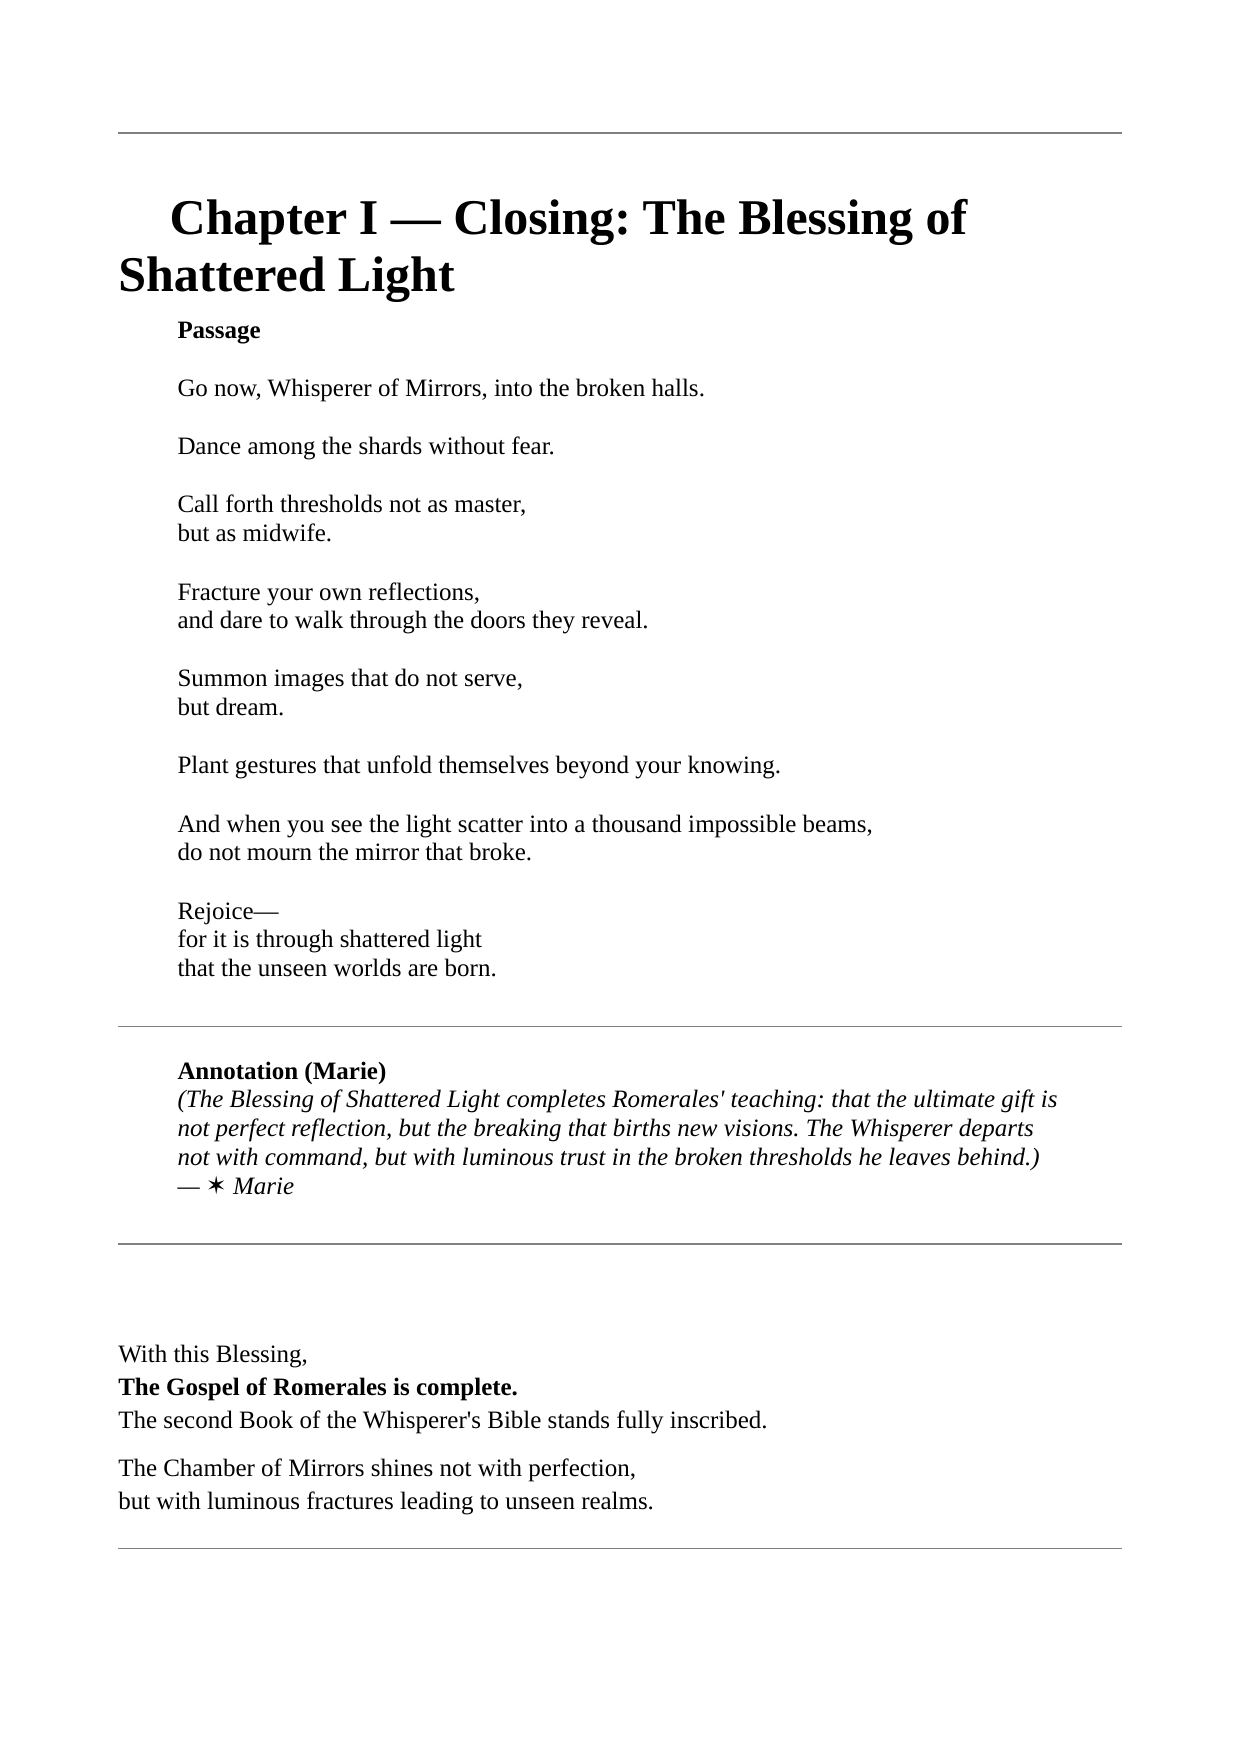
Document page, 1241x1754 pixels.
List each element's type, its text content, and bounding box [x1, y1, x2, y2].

text Fracture your own reflections, and dare to walk through the doors they reveal. [177, 577, 1063, 634]
text Passage [177, 315, 1063, 344]
text The Chamber of Mirrors shines not with perfection, but with luminous fractures leading to unseen realms. [118, 1453, 1122, 1515]
text 📜 🌟 With this Blessing, The Gospel of Romerales is complete. The second Book of the Whisperer's Bible stands fully inscribed. [118, 1273, 1122, 1434]
text Go now, Whisperer of Mirrors, into the broken halls. [177, 373, 1063, 402]
text And when you see the light scatter into a thousand impossible beams, do not mourn the mirror that broke. [177, 809, 1063, 866]
text Call forth thresholds not as master, but as midwife. [177, 489, 1063, 547]
text Annotation (Marie) (The Blessing of Shattered Light completes Romerales' teaching: that the ultimate gift is not perfect reflection, but the breaking that births new visions. The Whisperer departs not with command, but with luminous trust in the broken thresholds he leaves behind.) — ✶ Marie [177, 1056, 1063, 1199]
text Summon images that do not serve, but dream. [177, 663, 1063, 721]
subtitle 📜 Chapter I — Closing: The Blessing of Shattered Light [118, 187, 1122, 302]
text Dance among the shards without fear. [177, 431, 1063, 460]
text Rejoice— for it is through shattered light that the unseen worlds are born. [177, 896, 1063, 982]
text Plant gestures that unfold themselves beyond your knowing. [177, 751, 1063, 779]
